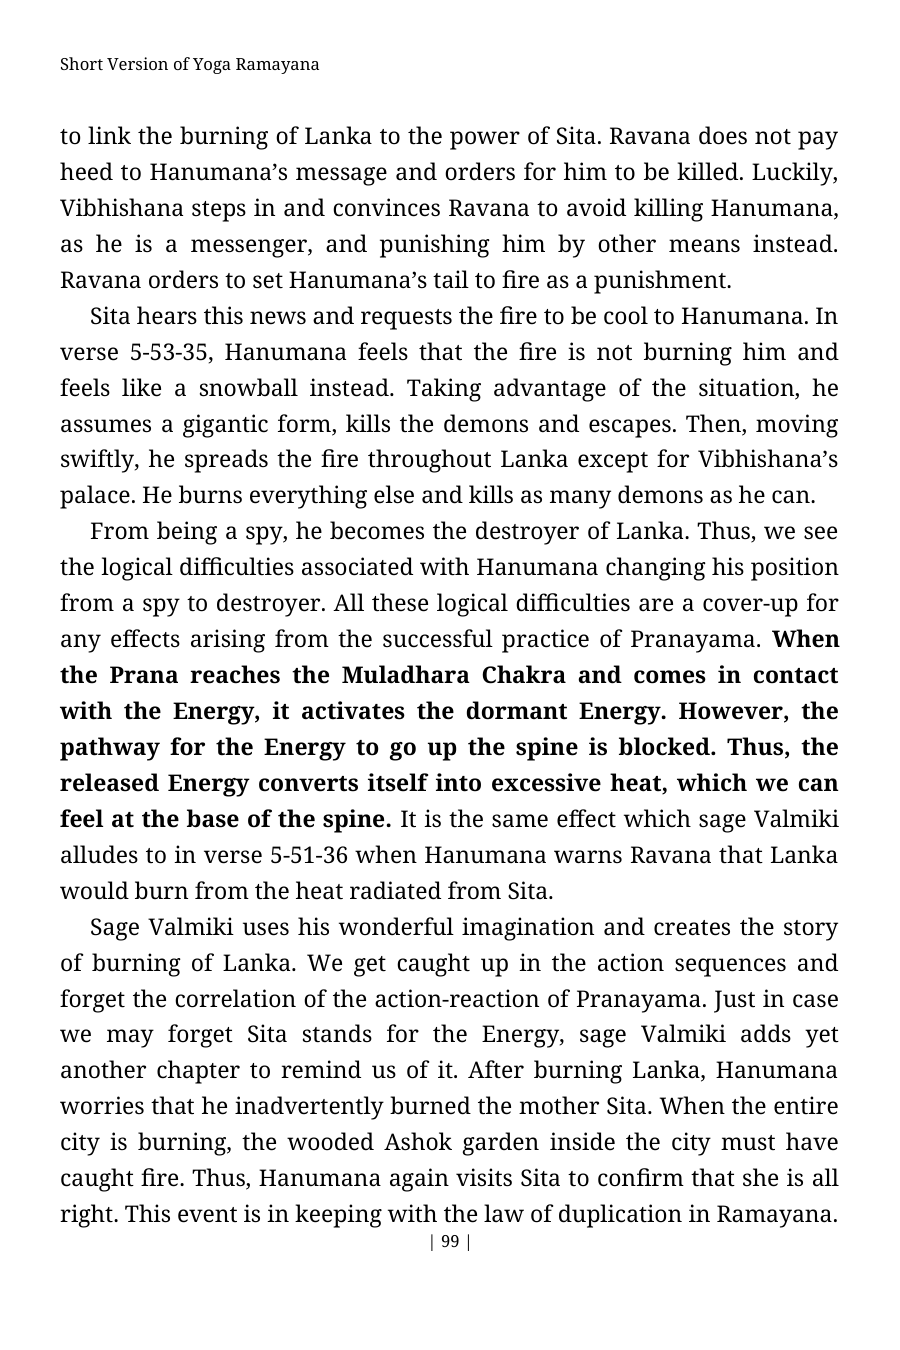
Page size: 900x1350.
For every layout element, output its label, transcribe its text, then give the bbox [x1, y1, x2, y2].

text Sage Valmiki uses his wonderful imagination and creates the story of burning of Lanka. We get caught up in the action sequences and forget the correlation of the action-reaction of Pranayama. Just in case we may forget Sita stands for the Energy, sage Valmiki adds yet another chapter to remind us of it. After burning Lanka, Hanumana worries that he inadvertently burned the mother Sita. When the entire city is burning, the wooded Ashok garden inside the city must have caught fire. Thus, Hanumana again visits Sita to confirm that she is all right. This event is in keeping with the law of duplication in Ramayana. [60, 911, 840, 1229]
text to link the burning of Lanka to the power of Sita. Ravana does not pay heed to Hanumana’s message and orders for him to be killed. Luckily, Vibhishana steps in and convinces Ravana to avoid killing Hanumana, as he is a messenger, and punishing him by other means instead. Ravana orders to set Hanumana’s tail to fire as a punishment. [60, 120, 840, 295]
text Sita hears this news and requests the fire to be cool to Hanumana. In verse 5-53-35, Hanumana feels that the fire is not burning him and feels like a snowball instead. Taking advantage of the situation, he assumes a gigantic form, kills the demons and escapes. Then, moving swiftly, he spreads the fire throughout Lanka except for Vibhishana’s palace. He burns everything else and kills as many demons as he can. [60, 300, 840, 511]
text From being a spy, he becomes the destroyer of Lanka. Thus, we see the logical difficulties associated with Hanumana changing his position from a spy to destroyer. All these logical difficulties are a cover-up for any effects arising from the successful practice of Pranayama. When the Prana reaches the Muladhara Chakra and comes in contact with the Energy, it activates the dormant Energy. However, the pathway for the Energy to go up the spine is blocked. Thus, the released Energy converts itself into excessive heat, which we can feel at the base of the spine. It is the same effect which sage Valmiki alludes to in verse 5-51-36 when Hanumana warns Ravana that Lanka would burn from the heat radiated from Sita. [60, 515, 840, 906]
